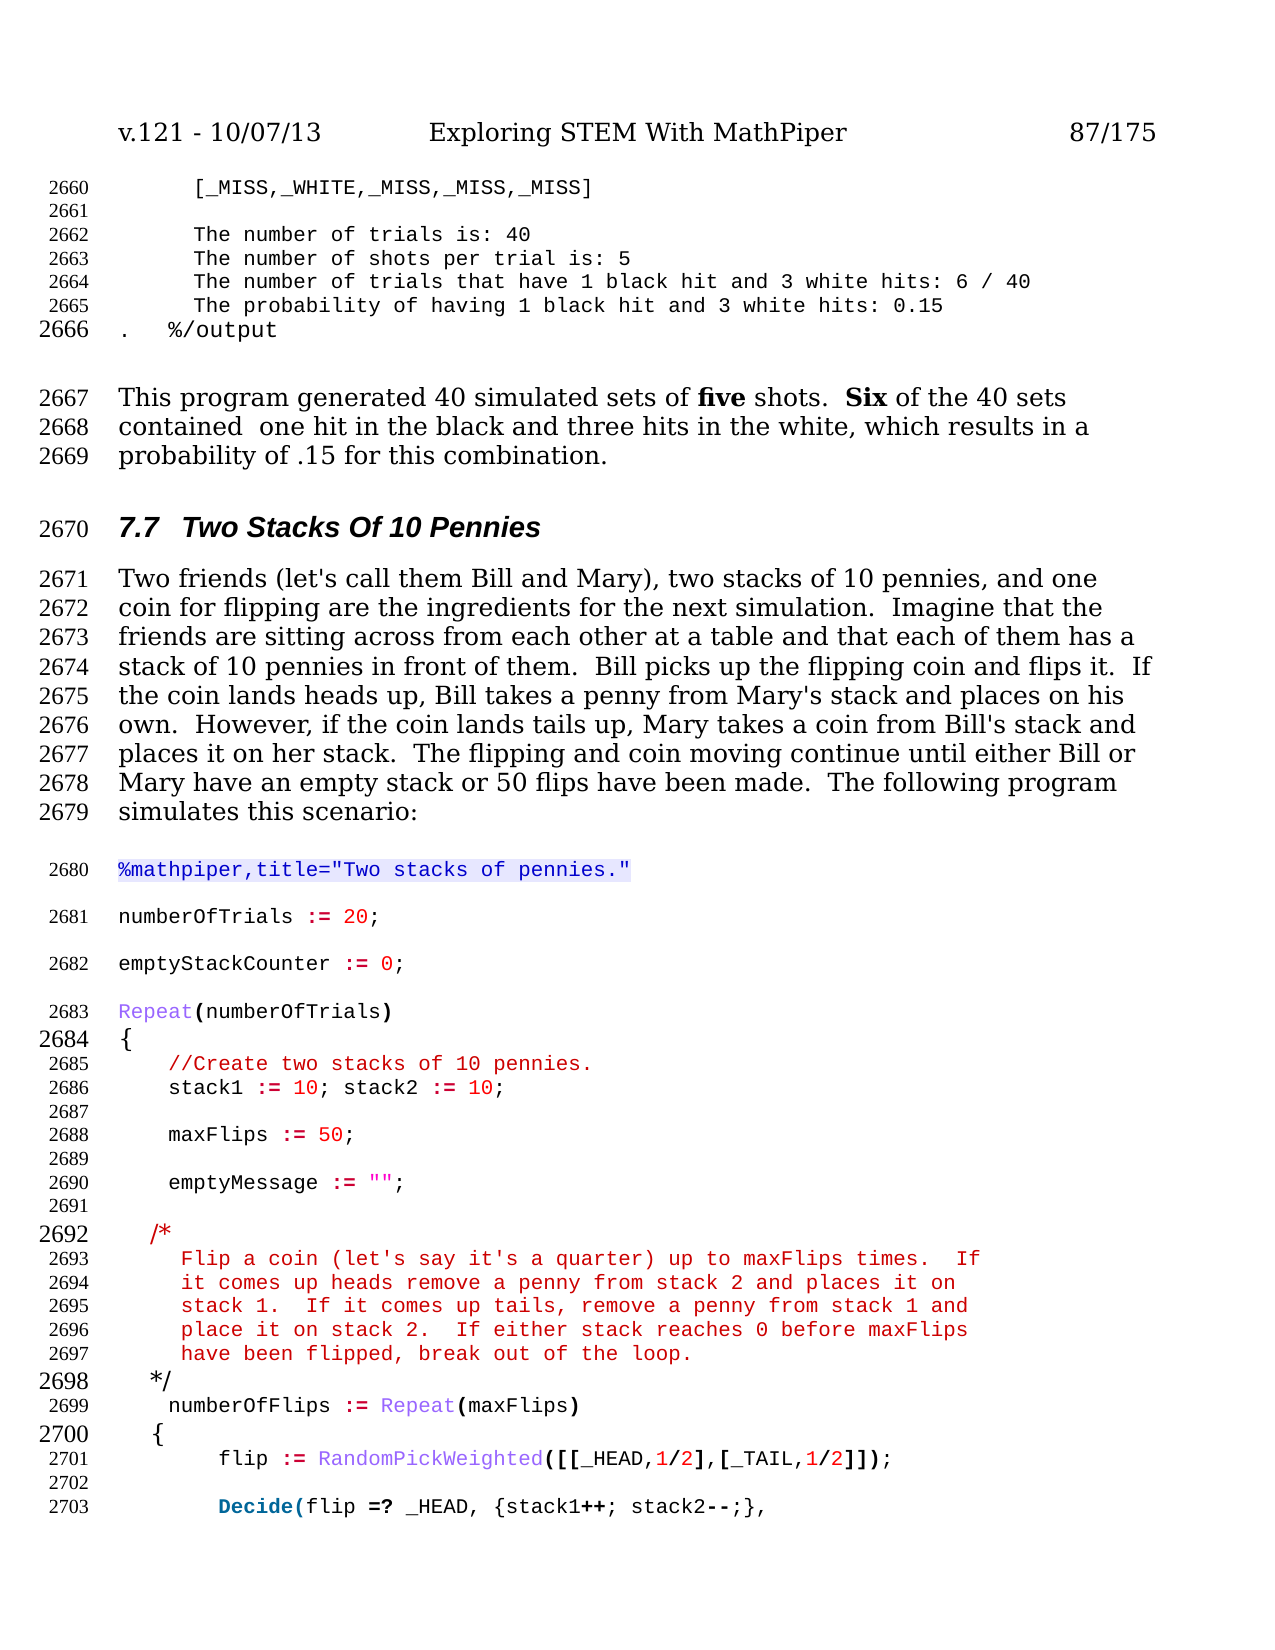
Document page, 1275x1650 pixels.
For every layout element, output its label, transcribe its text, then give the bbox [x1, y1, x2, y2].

text //Create two stacks of 10 pennies. [118, 1053, 1157, 1077]
text place it on stack 2. If either stack reaches 0 before maxFlips [118, 1319, 1157, 1343]
text Decide(flip =? _HEAD, {stack1++; stack2--;}, [118, 1496, 1157, 1519]
text The number of trials that have 1 black hit and 3 white hits: 6 / 40 [118, 271, 1157, 295]
text maxFlips := 50; [118, 1124, 1157, 1148]
text This program generated 40 simulated sets of five shots. Six of the 40 sets contained one hit in the black and three hits in the white, which results in a probability of .15 for this combination. [118, 383, 1157, 471]
text numberOfTrials := 20; [118, 906, 1157, 930]
text { [118, 1419, 1157, 1448]
text The number of trials is: 40 [118, 224, 1157, 248]
text have been flipped, break out of the loop. [118, 1343, 1157, 1366]
text it comes up heads remove a penny from stack 2 and places it on [118, 1272, 1157, 1295]
text The number of shots per trial is: 5 [118, 248, 1157, 271]
text Repeat(numberOfTrials) [118, 1001, 1157, 1024]
text Flip a coin (let's say it's a quarter) up to maxFlips times. If [118, 1248, 1157, 1272]
text The probability of having 1 black hit and 3 white hits: 0.15 [118, 295, 1157, 319]
subtitle Two Stacks Of 10 Pennies [118, 510, 1157, 543]
text flip := RandomPickWeighted([[_HEAD,1/2],[_TAIL,1/2]]); [118, 1448, 1157, 1472]
text stack 1. If it comes up tails, remove a penny from stack 1 and [118, 1295, 1157, 1319]
text { [118, 1024, 1157, 1053]
text [_MISS,_WHITE,_MISS,_MISS,_MISS] [118, 177, 1157, 200]
text /* [118, 1219, 1157, 1248]
text . %/output [118, 319, 1157, 344]
text emptyMessage := ""; [118, 1172, 1157, 1195]
text emptyStackCounter := 0; [118, 953, 1157, 977]
text Two friends (let's call them Bill and Mary), two stacks of 10 pennies, and one coin for flipping are the ingredients for the next simulation. Imagine that the friends are sitting across from each other at a table and that each of them has a stack of 10 pennies in front of them. Bill picks up the flipping coin and flips it. If the coin lands heads up, Bill takes a penny from Mary's stack and places on his own. However, if the coin lands tails up, Mary takes a coin from Bill's stack and places it on her stack. The flipping and coin moving continue until either Bill or Mary have an empty stack or 50 flips have been made. The following program simulates this scenario: [118, 564, 1157, 827]
text */ [118, 1366, 1157, 1396]
text %mathpiper,title="Two stacks of pennies." [118, 859, 1157, 882]
text numberOfFlips := Repeat(maxFlips) [118, 1396, 1157, 1419]
text stack1 := 10; stack2 := 10; [118, 1077, 1157, 1101]
